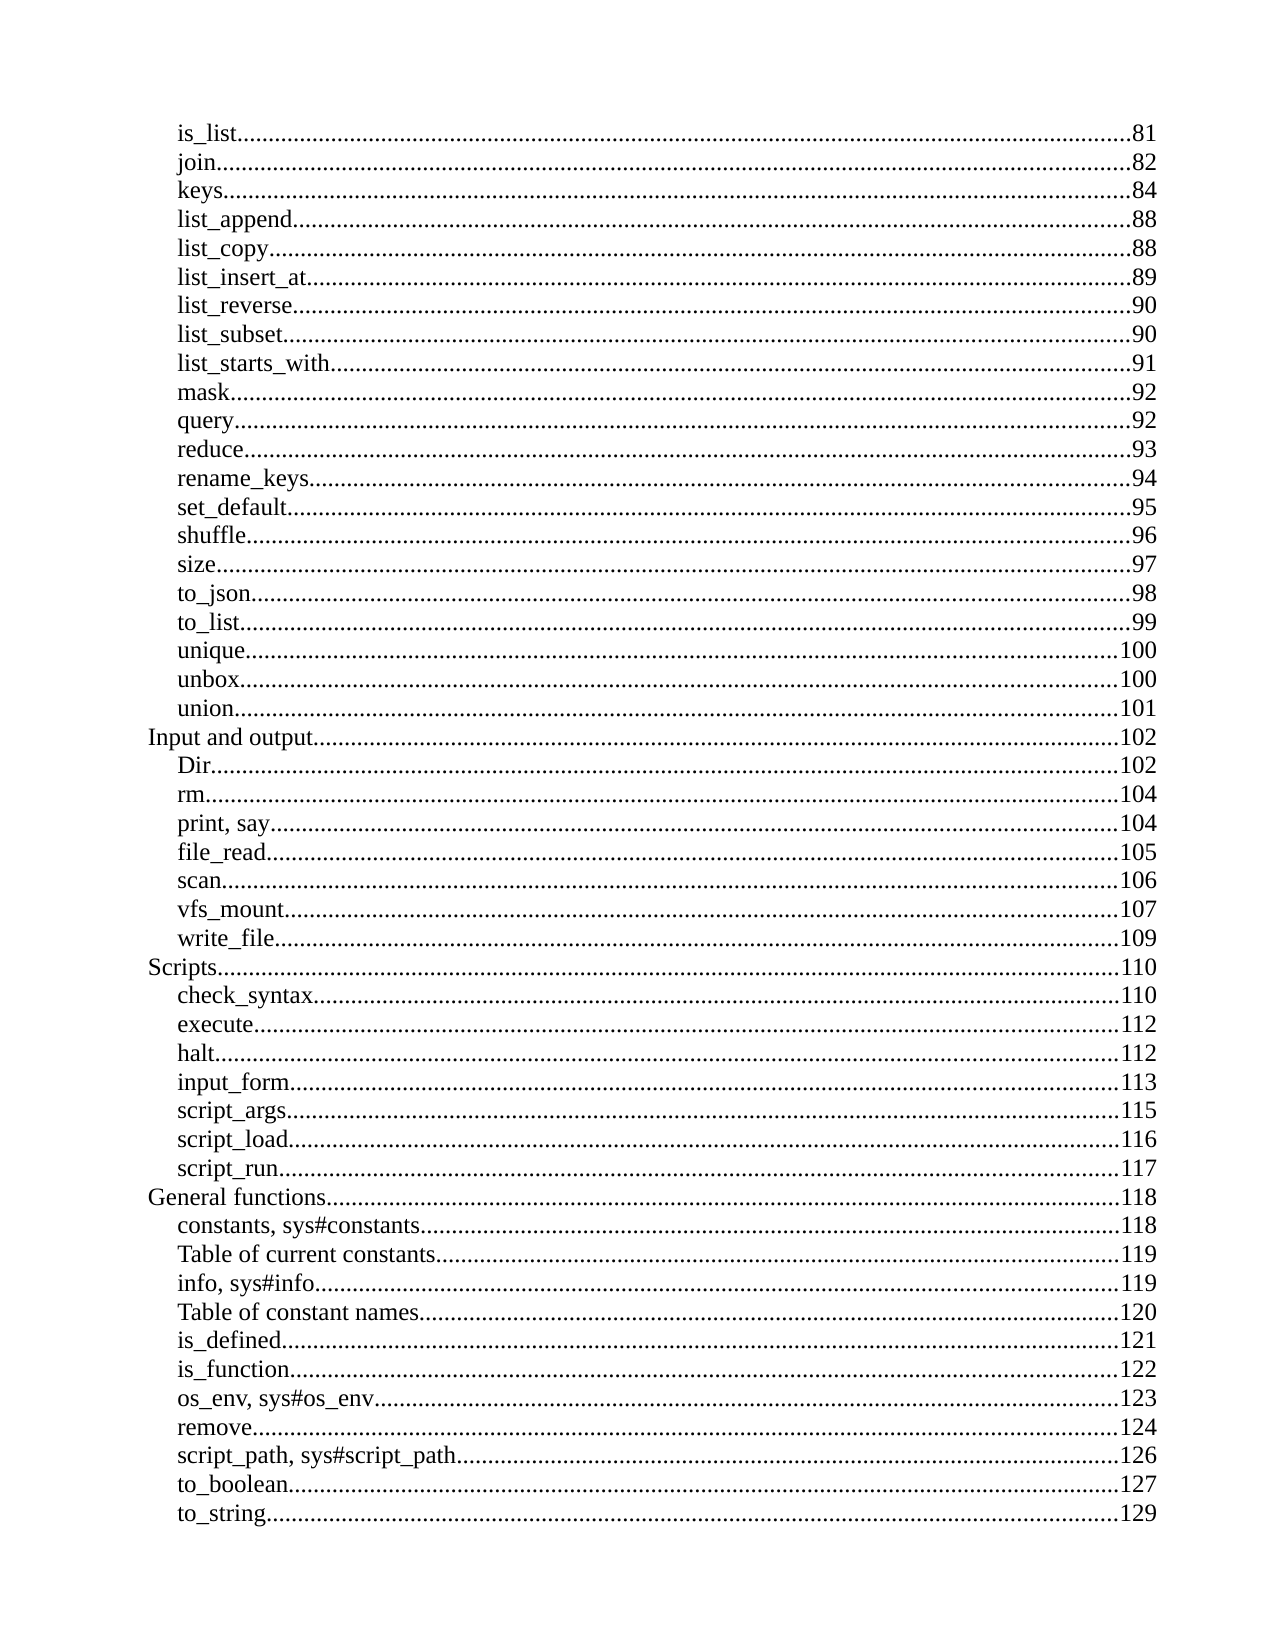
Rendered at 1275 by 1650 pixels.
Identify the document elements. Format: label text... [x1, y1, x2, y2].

text to_list 99 [177, 607, 1157, 636]
text constants, sys#constants 118 [177, 1211, 1157, 1239]
text script_path, sys#script_path 126 [177, 1441, 1157, 1469]
text to_string 129 [177, 1498, 1157, 1527]
text Table of current constants 119 [177, 1239, 1157, 1268]
text union 101 [177, 693, 1157, 722]
text is_function 122 [177, 1354, 1157, 1383]
text reduce 93 [177, 434, 1157, 463]
text file_read 105 [177, 837, 1157, 866]
text script_load 116 [177, 1124, 1157, 1153]
text execute 112 [177, 1009, 1157, 1038]
text script_run 117 [177, 1153, 1157, 1182]
text unbox 100 [177, 664, 1157, 693]
text Table of constant names 120 [177, 1297, 1157, 1326]
text check_syntax 110 [177, 981, 1157, 1009]
text shuffle 96 [177, 521, 1157, 549]
text to_boolean 127 [177, 1469, 1157, 1498]
text rm 104 [177, 779, 1157, 808]
text to_json 98 [177, 578, 1157, 607]
text keys 84 [177, 176, 1157, 204]
text list_starts_with 91 [177, 348, 1157, 377]
text Input and output 102 [148, 722, 1157, 751]
text vfs_mount 107 [177, 894, 1157, 923]
text join 82 [177, 147, 1157, 176]
text list_subset 90 [177, 319, 1157, 348]
text Scripts 110 [148, 952, 1157, 981]
text remove 124 [177, 1412, 1157, 1441]
text list_insert_at 89 [177, 262, 1157, 291]
text mask 92 [177, 377, 1157, 406]
text write_file 109 [177, 923, 1157, 952]
text list_reverse 90 [177, 291, 1157, 319]
text os_env, sys#os_env 123 [177, 1383, 1157, 1412]
text halt 112 [177, 1038, 1157, 1067]
text Dir 102 [177, 751, 1157, 779]
text scan 106 [177, 866, 1157, 894]
text General functions 118 [148, 1182, 1157, 1211]
text size 97 [177, 549, 1157, 578]
text unique 100 [177, 636, 1157, 664]
text input_form 113 [177, 1067, 1157, 1096]
text is_list 81 [177, 118, 1157, 147]
text query 92 [177, 406, 1157, 434]
text list_append 88 [177, 204, 1157, 233]
text info, sys#info 119 [177, 1268, 1157, 1297]
text script_args 115 [177, 1096, 1157, 1124]
text is_defined 121 [177, 1326, 1157, 1354]
text list_copy 88 [177, 233, 1157, 262]
text rename_keys 94 [177, 463, 1157, 492]
text set_default 95 [177, 492, 1157, 521]
text print, say 104 [177, 808, 1157, 837]
